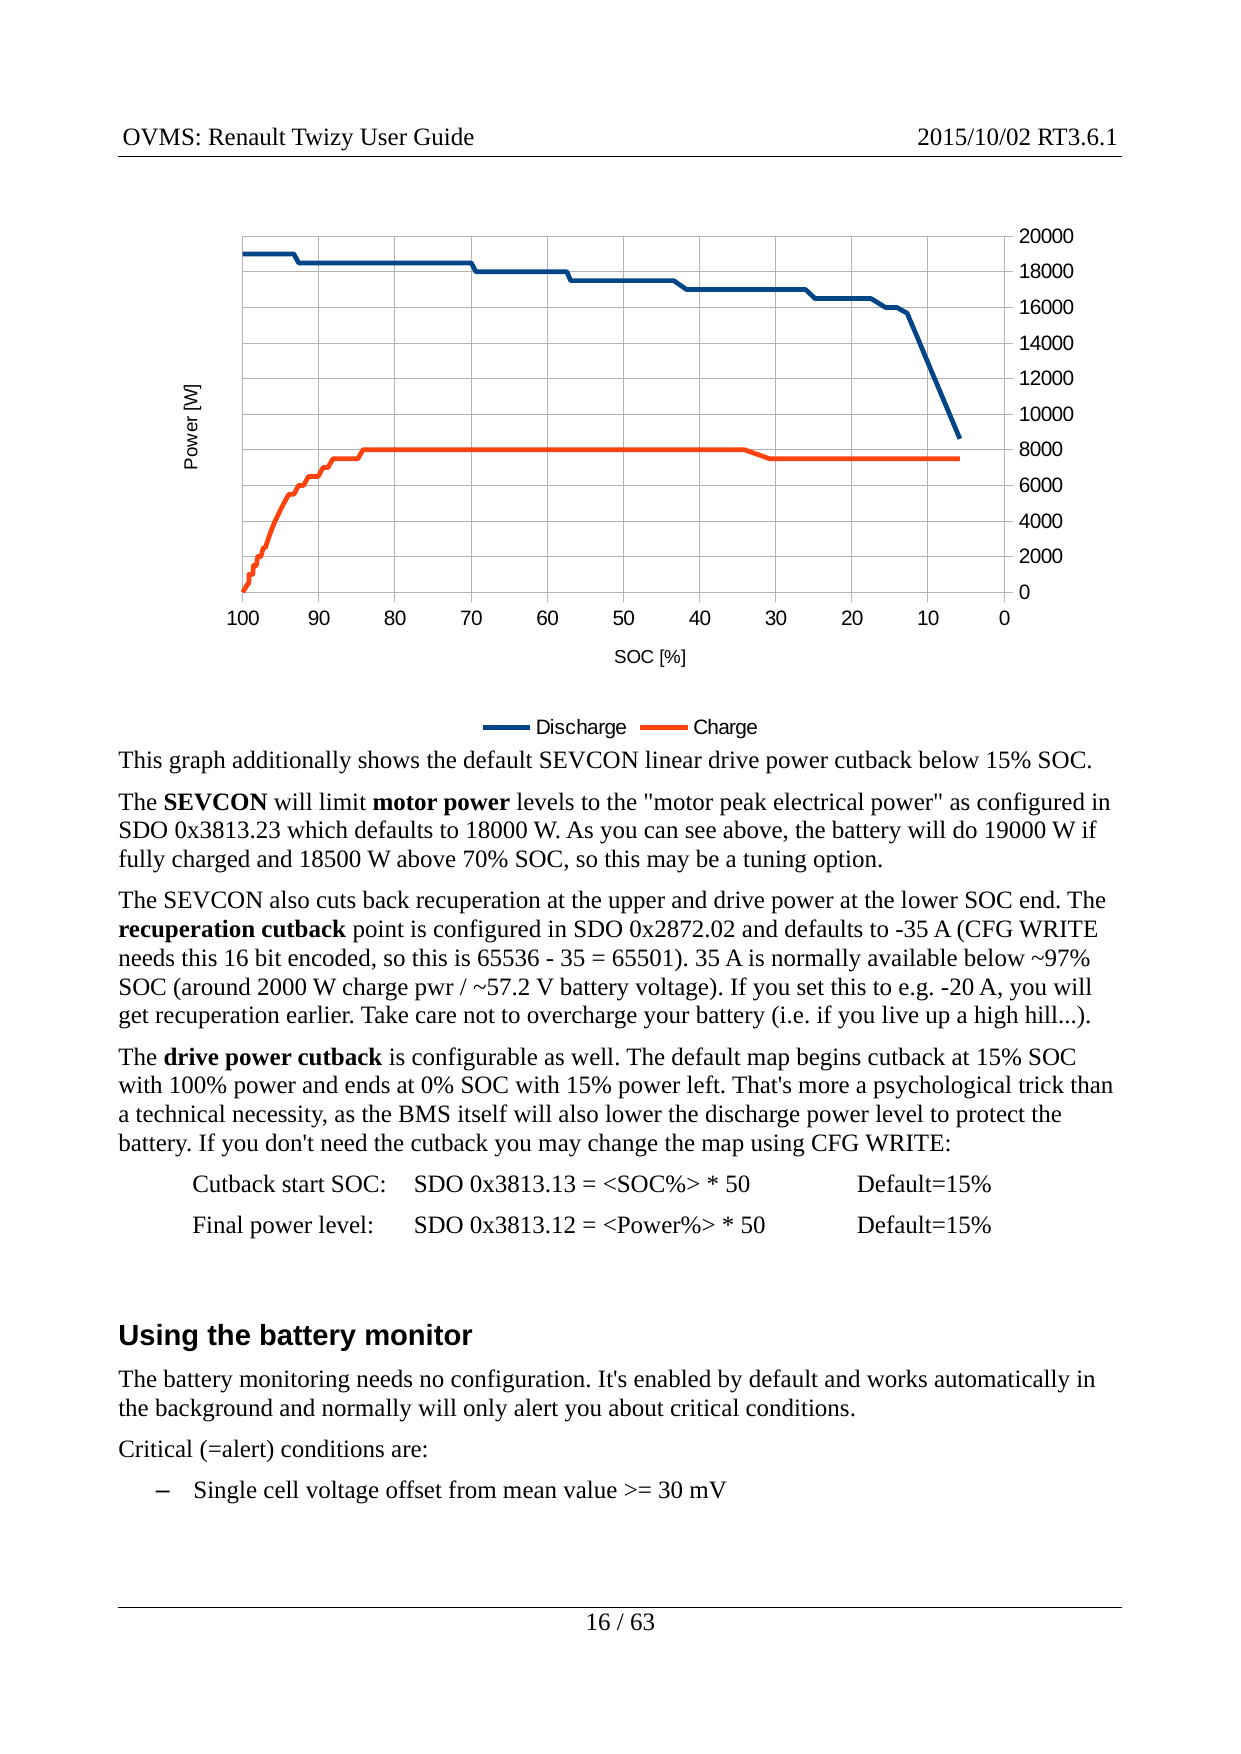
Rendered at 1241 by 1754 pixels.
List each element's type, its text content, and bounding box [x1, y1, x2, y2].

text Final power level: SDO 0x3813.12 = <Power%> * 50 Default=15% [118, 1210, 1122, 1239]
text The battery monitoring needs no configuration. It's enabled by default and works automatically in the background and normally will only alert you about critical conditions. [118, 1364, 1122, 1421]
text The SEVCON will limit motor power levels to the "motor peak electrical power" as configured in SDO 0x3813.23 which defaults to 18000 W. As you can see above, the battery will do 19000 W if fully charged and 18500 W above 70% SOC, so this may be a tuning option. [118, 787, 1122, 873]
text Critical (=alert) conditions are: [118, 1434, 1122, 1463]
text The drive power cutback is configurable as well. The default map begins cutback at 15% SOC with 100% power and ends at 0% SOC with 15% power left. That's more a psychological trick than a technical necessity, as the BMS itself will also lower the discharge power level to protect the battery. If you don't need the cutback you may change the map using CFG WRITE: [118, 1042, 1122, 1157]
text Cutback start SOC: SDO 0x3813.13 = <SOC%> * 50 Default=15% [118, 1169, 1122, 1198]
text The SEVCON also cuts back recuperation at the upper and drive power at the lower SOC end. The recuperation cutback point is configured in SDO 0x2872.02 and defaults to -35 A (CFG WRITE needs this 16 bit encoded, so this is 65536 - 35 = 65501). 35 A is normally available below ~97% SOC (around 2000 W charge pwr / ~57.2 V battery voltage). If you set this to e.g. -20 A, you will get recuperation earlier. Take care not to overcharge your battery (i.e. if you live up a high hill...). [118, 885, 1122, 1029]
subtitle Using the battery monitor [118, 1318, 1122, 1351]
text This graph additionally shows the default SEVCON linear drive power cutback below 15% SOC. [118, 214, 1122, 774]
list Single cell voltage offset from mean value >= 30 mV [156, 1475, 1122, 1504]
